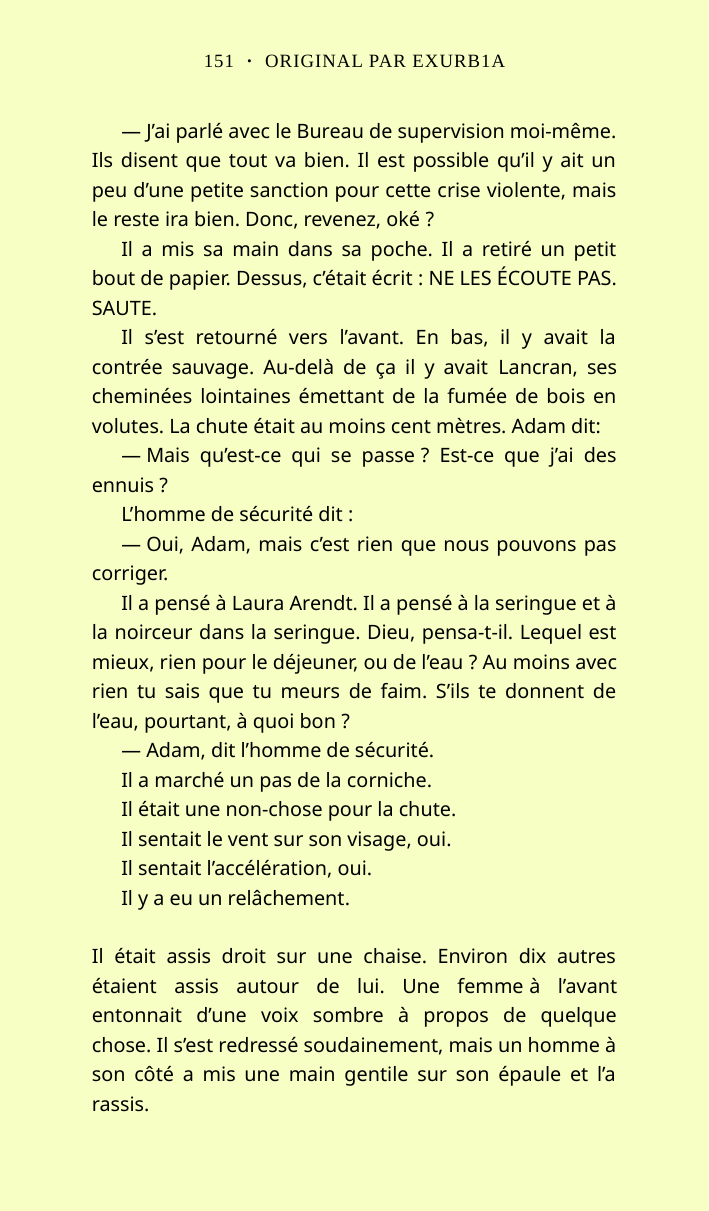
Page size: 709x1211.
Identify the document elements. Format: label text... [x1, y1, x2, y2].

text Il y a eu un relâchement. [92, 881, 617, 911]
text Il sentait le vent sur son visage, oui. [92, 822, 617, 852]
text Il sentait l’accélération, oui. [92, 852, 617, 881]
text — Mais qu’est-ce qui se passe ? Est-ce que j’ai des ennuis ? [92, 439, 617, 498]
text — Adam, dit l’homme de sécurité. [92, 734, 617, 763]
text Il a marché un pas de la corniche. [92, 763, 617, 793]
text L’homme de sécurité dit : [92, 498, 617, 528]
text Il était une non-chose pour la chute. [92, 793, 617, 822]
text Il était assis droit sur une chaise. Environ dix autres étaient assis autour de lui. Une femme à l’avant entonnait d’une voix sombre à propos de quelque chose. Il s’est redressé soudainement, mais un homme à son côté a mis une main gentile sur son épaule et l’a rassis. [92, 940, 617, 1117]
text Il a mis sa main dans sa poche. Il a retiré un petit bout de papier. Dessus, c’était écrit : NE LES ÉCOUTE PAS. SAUTE. [92, 233, 617, 321]
text Il a pensé à Laura Arendt. Il a pensé à la seringue et à la noirceur dans la seringue. Dieu, pensa-t-il. Lequel est mieux, rien pour le déjeuner, ou de l’eau ? Au moins avec rien tu sais que tu meurs de faim. S’ils te donnent de l’eau, pourtant, à quoi bon ? [92, 587, 617, 734]
text Il s’est retourné vers l’avant. En bas, il y avait la contrée sauvage. Au-delà de ça il y avait Lancran, ses cheminées lointaines émettant de la fumée de bois en volutes. La chute était au moins cent mètres. Adam dit: [92, 321, 617, 439]
text — J’ai parlé avec le Bureau de supervision moi-même. Ils disent que tout va bien. Il est possible qu’il y ait un peu d’une petite sanction pour cette crise violente, mais le reste ira bien. Donc, revenez, oké ? [92, 115, 617, 233]
text — Oui, Adam, mais c’est rien que nous pouvons pas corriger. [92, 528, 617, 587]
